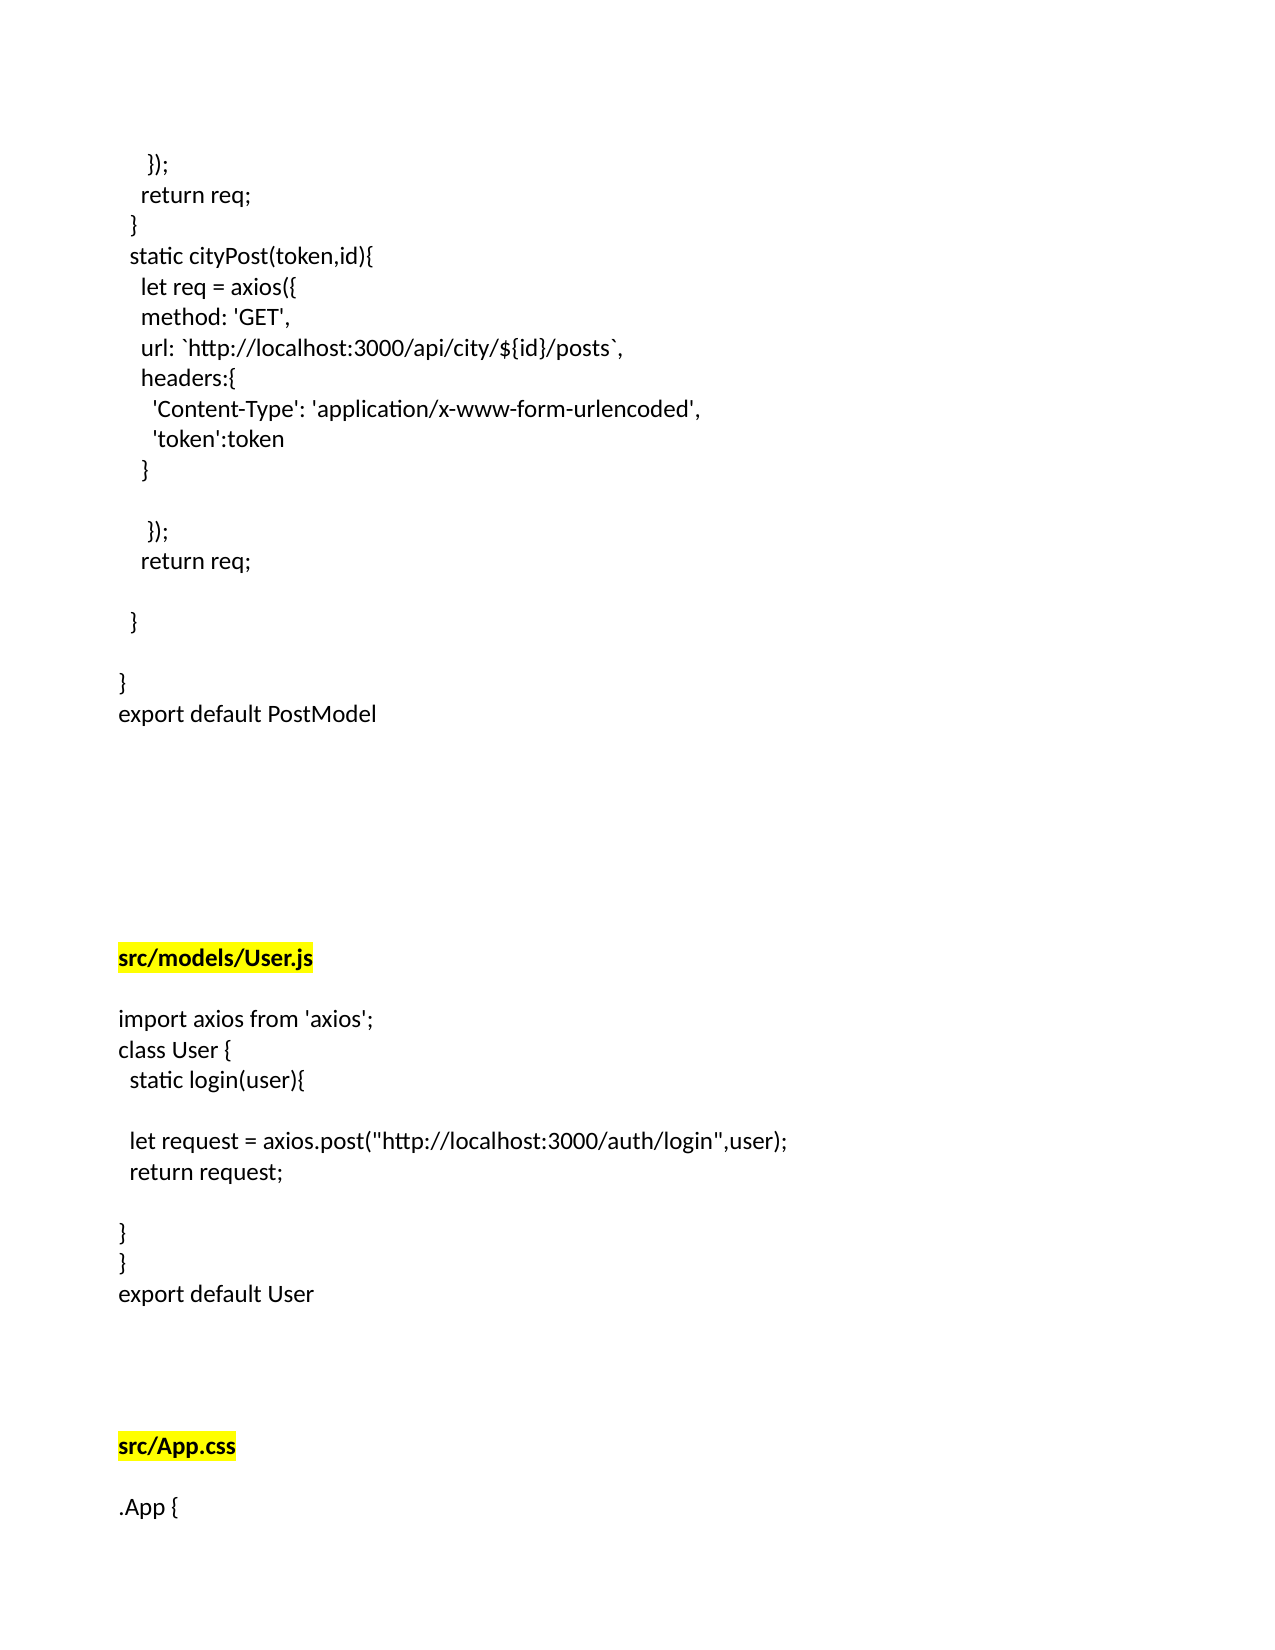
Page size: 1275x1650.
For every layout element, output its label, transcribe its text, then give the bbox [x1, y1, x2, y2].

text url: `http://localhost:3000/api/city/${id}/posts`, [118, 332, 1157, 362]
text } [118, 454, 1157, 484]
text src/App.css [118, 1431, 1157, 1461]
text method: 'GET', [118, 301, 1157, 332]
text 'Content-Type': 'application/x-www-form-urlencoded', [118, 393, 1157, 423]
text } [118, 210, 1157, 240]
text 'token':token [118, 423, 1157, 454]
text } [118, 1217, 1157, 1247]
text static login(user){ [118, 1064, 1157, 1095]
text src/models/User.js [118, 942, 1157, 973]
text } [118, 667, 1157, 698]
text return req; [118, 179, 1157, 210]
text } [118, 1247, 1157, 1278]
text export default PostModel [118, 698, 1157, 728]
text let request = axios.post("http://localhost:3000/auth/login",user); [118, 1125, 1157, 1156]
text return request; [118, 1156, 1157, 1186]
text let req = axios({ [118, 271, 1157, 301]
text static cityPost(token,id){ [118, 240, 1157, 271]
text }); [118, 515, 1157, 545]
text return req; [118, 545, 1157, 576]
text headers:{ [118, 362, 1157, 393]
text }); [118, 149, 1157, 179]
text } [118, 606, 1157, 637]
text class User { [118, 1034, 1157, 1064]
text export default User [118, 1278, 1157, 1308]
text import axios from 'axios'; [118, 1003, 1157, 1034]
text .App { [118, 1492, 1157, 1522]
